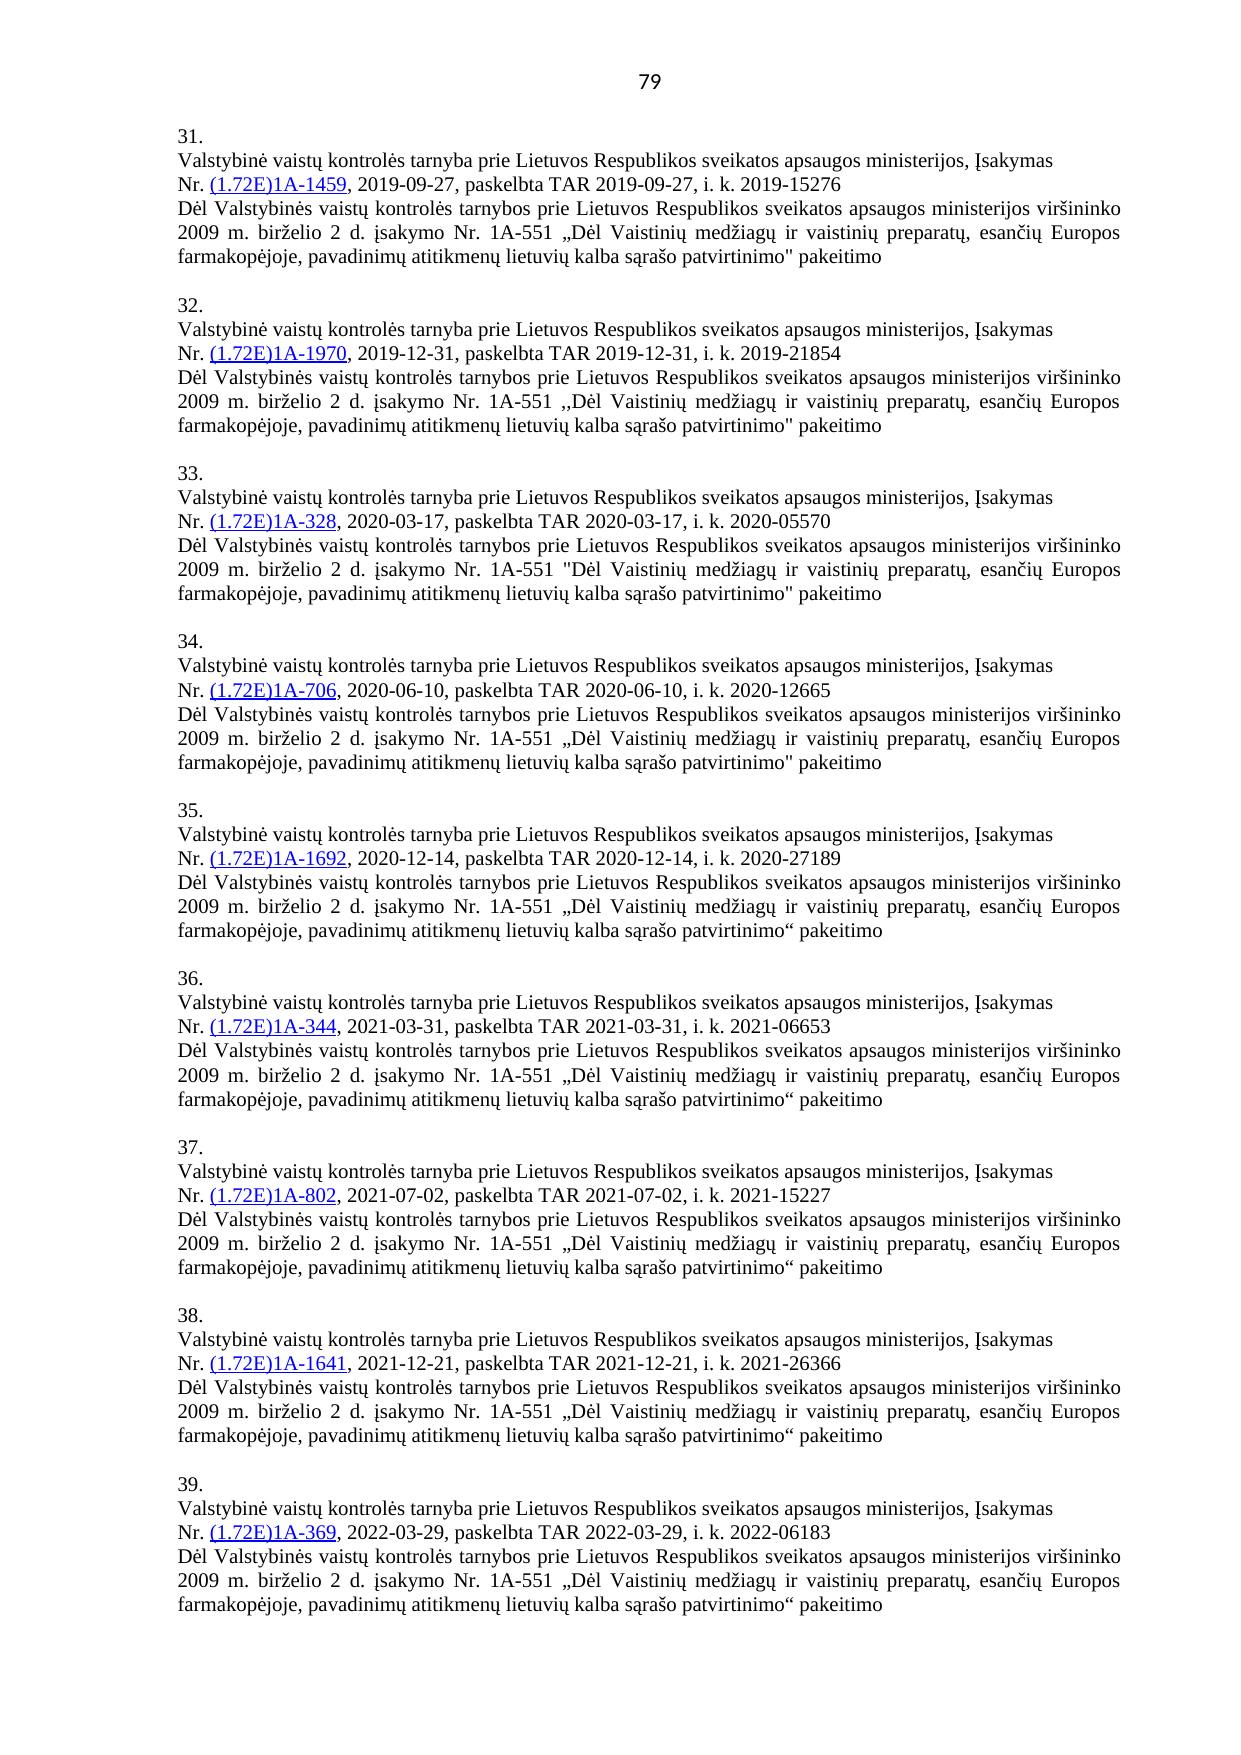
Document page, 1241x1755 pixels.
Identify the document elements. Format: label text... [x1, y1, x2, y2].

text Valstybinė vaistų kontrolės tarnyba prie Lietuvos Respublikos sveikatos apsaugos ministerijos, Įsakymas [177, 317, 1122, 341]
text Nr. (1.72E)1A-706, 2020-06-10, paskelbta TAR 2020-06-10, i. k. 2020-12665 [177, 677, 1122, 702]
text Nr. (1.72E)1A-369, 2022-03-29, paskelbta TAR 2022-03-29, i. k. 2022-06183 [177, 1520, 1122, 1544]
text Nr. (1.72E)1A-344, 2021-03-31, paskelbta TAR 2021-03-31, i. k. 2021-06653 [177, 1014, 1122, 1038]
text 38. [177, 1303, 1122, 1327]
text Dėl Valstybinės vaistų kontrolės tarnybos prie Lietuvos Respublikos sveikatos apsaugos ministerijos viršininko 2009 m. birželio 2 d. įsakymo Nr. 1A-551 „Dėl Vaistinių medžiagų ir vaistinių preparatų, esančių Europos farmakopėjoje, pavadinimų atitikmenų lietuvių kalba sąrašo patvirtinimo“ pakeitimo [177, 1375, 1122, 1447]
text 33. [177, 461, 1122, 485]
text Nr. (1.72E)1A-328, 2020-03-17, paskelbta TAR 2020-03-17, i. k. 2020-05570 [177, 509, 1122, 533]
text Valstybinė vaistų kontrolės tarnyba prie Lietuvos Respublikos sveikatos apsaugos ministerijos, Įsakymas [177, 990, 1122, 1014]
text Valstybinė vaistų kontrolės tarnyba prie Lietuvos Respublikos sveikatos apsaugos ministerijos, Įsakymas [177, 148, 1122, 172]
text Valstybinė vaistų kontrolės tarnyba prie Lietuvos Respublikos sveikatos apsaugos ministerijos, Įsakymas [177, 485, 1122, 509]
text Dėl Valstybinės vaistų kontrolės tarnybos prie Lietuvos Respublikos sveikatos apsaugos ministerijos viršininko 2009 m. birželio 2 d. įsakymo Nr. 1A-551 „Dėl Vaistinių medžiagų ir vaistinių preparatų, esančių Europos farmakopėjoje, pavadinimų atitikmenų lietuvių kalba sąrašo patvirtinimo“ pakeitimo [177, 870, 1122, 942]
text Valstybinė vaistų kontrolės tarnyba prie Lietuvos Respublikos sveikatos apsaugos ministerijos, Įsakymas [177, 653, 1122, 677]
text 39. [177, 1472, 1122, 1496]
text Nr. (1.72E)1A-1970, 2019-12-31, paskelbta TAR 2019-12-31, i. k. 2019-21854 [177, 341, 1122, 365]
text Dėl Valstybinės vaistų kontrolės tarnybos prie Lietuvos Respublikos sveikatos apsaugos ministerijos viršininko 2009 m. birželio 2 d. įsakymo Nr. 1A-551 ,,Dėl Vaistinių medžiagų ir vaistinių preparatų, esančių Europos farmakopėjoje, pavadinimų atitikmenų lietuvių kalba sąrašo patvirtinimo" pakeitimo [177, 365, 1122, 437]
text Valstybinė vaistų kontrolės tarnyba prie Lietuvos Respublikos sveikatos apsaugos ministerijos, Įsakymas [177, 1327, 1122, 1351]
text Valstybinė vaistų kontrolės tarnyba prie Lietuvos Respublikos sveikatos apsaugos ministerijos, Įsakymas [177, 1159, 1122, 1183]
text 37. [177, 1135, 1122, 1159]
text 36. [177, 966, 1122, 990]
text Dėl Valstybinės vaistų kontrolės tarnybos prie Lietuvos Respublikos sveikatos apsaugos ministerijos viršininko 2009 m. birželio 2 d. įsakymo Nr. 1A-551 „Dėl Vaistinių medžiagų ir vaistinių preparatų, esančių Europos farmakopėjoje, pavadinimų atitikmenų lietuvių kalba sąrašo patvirtinimo“ pakeitimo [177, 1038, 1122, 1111]
text Valstybinė vaistų kontrolės tarnyba prie Lietuvos Respublikos sveikatos apsaugos ministerijos, Įsakymas [177, 822, 1122, 846]
text Dėl Valstybinės vaistų kontrolės tarnybos prie Lietuvos Respublikos sveikatos apsaugos ministerijos viršininko 2009 m. birželio 2 d. įsakymo Nr. 1A-551 „Dėl Vaistinių medžiagų ir vaistinių preparatų, esančių Europos farmakopėjoje, pavadinimų atitikmenų lietuvių kalba sąrašo patvirtinimo“ pakeitimo [177, 1207, 1122, 1279]
text Dėl Valstybinės vaistų kontrolės tarnybos prie Lietuvos Respublikos sveikatos apsaugos ministerijos viršininko 2009 m. birželio 2 d. įsakymo Nr. 1A-551 "Dėl Vaistinių medžiagų ir vaistinių preparatų, esančių Europos farmakopėjoje, pavadinimų atitikmenų lietuvių kalba sąrašo patvirtinimo" pakeitimo [177, 533, 1122, 605]
text 35. [177, 798, 1122, 822]
text Nr. (1.72E)1A-1692, 2020-12-14, paskelbta TAR 2020-12-14, i. k. 2020-27189 [177, 846, 1122, 870]
text Dėl Valstybinės vaistų kontrolės tarnybos prie Lietuvos Respublikos sveikatos apsaugos ministerijos viršininko 2009 m. birželio 2 d. įsakymo Nr. 1A-551 „Dėl Vaistinių medžiagų ir vaistinių preparatų, esančių Europos farmakopėjoje, pavadinimų atitikmenų lietuvių kalba sąrašo patvirtinimo“ pakeitimo [177, 1544, 1122, 1616]
text 31. [177, 124, 1122, 148]
text Nr. (1.72E)1A-1641, 2021-12-21, paskelbta TAR 2021-12-21, i. k. 2021-26366 [177, 1351, 1122, 1375]
text Dėl Valstybinės vaistų kontrolės tarnybos prie Lietuvos Respublikos sveikatos apsaugos ministerijos viršininko 2009 m. birželio 2 d. įsakymo Nr. 1A-551 „Dėl Vaistinių medžiagų ir vaistinių preparatų, esančių Europos farmakopėjoje, pavadinimų atitikmenų lietuvių kalba sąrašo patvirtinimo" pakeitimo [177, 702, 1122, 774]
text 34. [177, 629, 1122, 653]
text Nr. (1.72E)1A-802, 2021-07-02, paskelbta TAR 2021-07-02, i. k. 2021-15227 [177, 1183, 1122, 1207]
text Valstybinė vaistų kontrolės tarnyba prie Lietuvos Respublikos sveikatos apsaugos ministerijos, Įsakymas [177, 1496, 1122, 1520]
text Dėl Valstybinės vaistų kontrolės tarnybos prie Lietuvos Respublikos sveikatos apsaugos ministerijos viršininko 2009 m. birželio 2 d. įsakymo Nr. 1A-551 „Dėl Vaistinių medžiagų ir vaistinių preparatų, esančių Europos farmakopėjoje, pavadinimų atitikmenų lietuvių kalba sąrašo patvirtinimo" pakeitimo [177, 196, 1122, 268]
text 32. [177, 292, 1122, 317]
text Nr. (1.72E)1A-1459, 2019-09-27, paskelbta TAR 2019-09-27, i. k. 2019-15276 [177, 172, 1122, 196]
